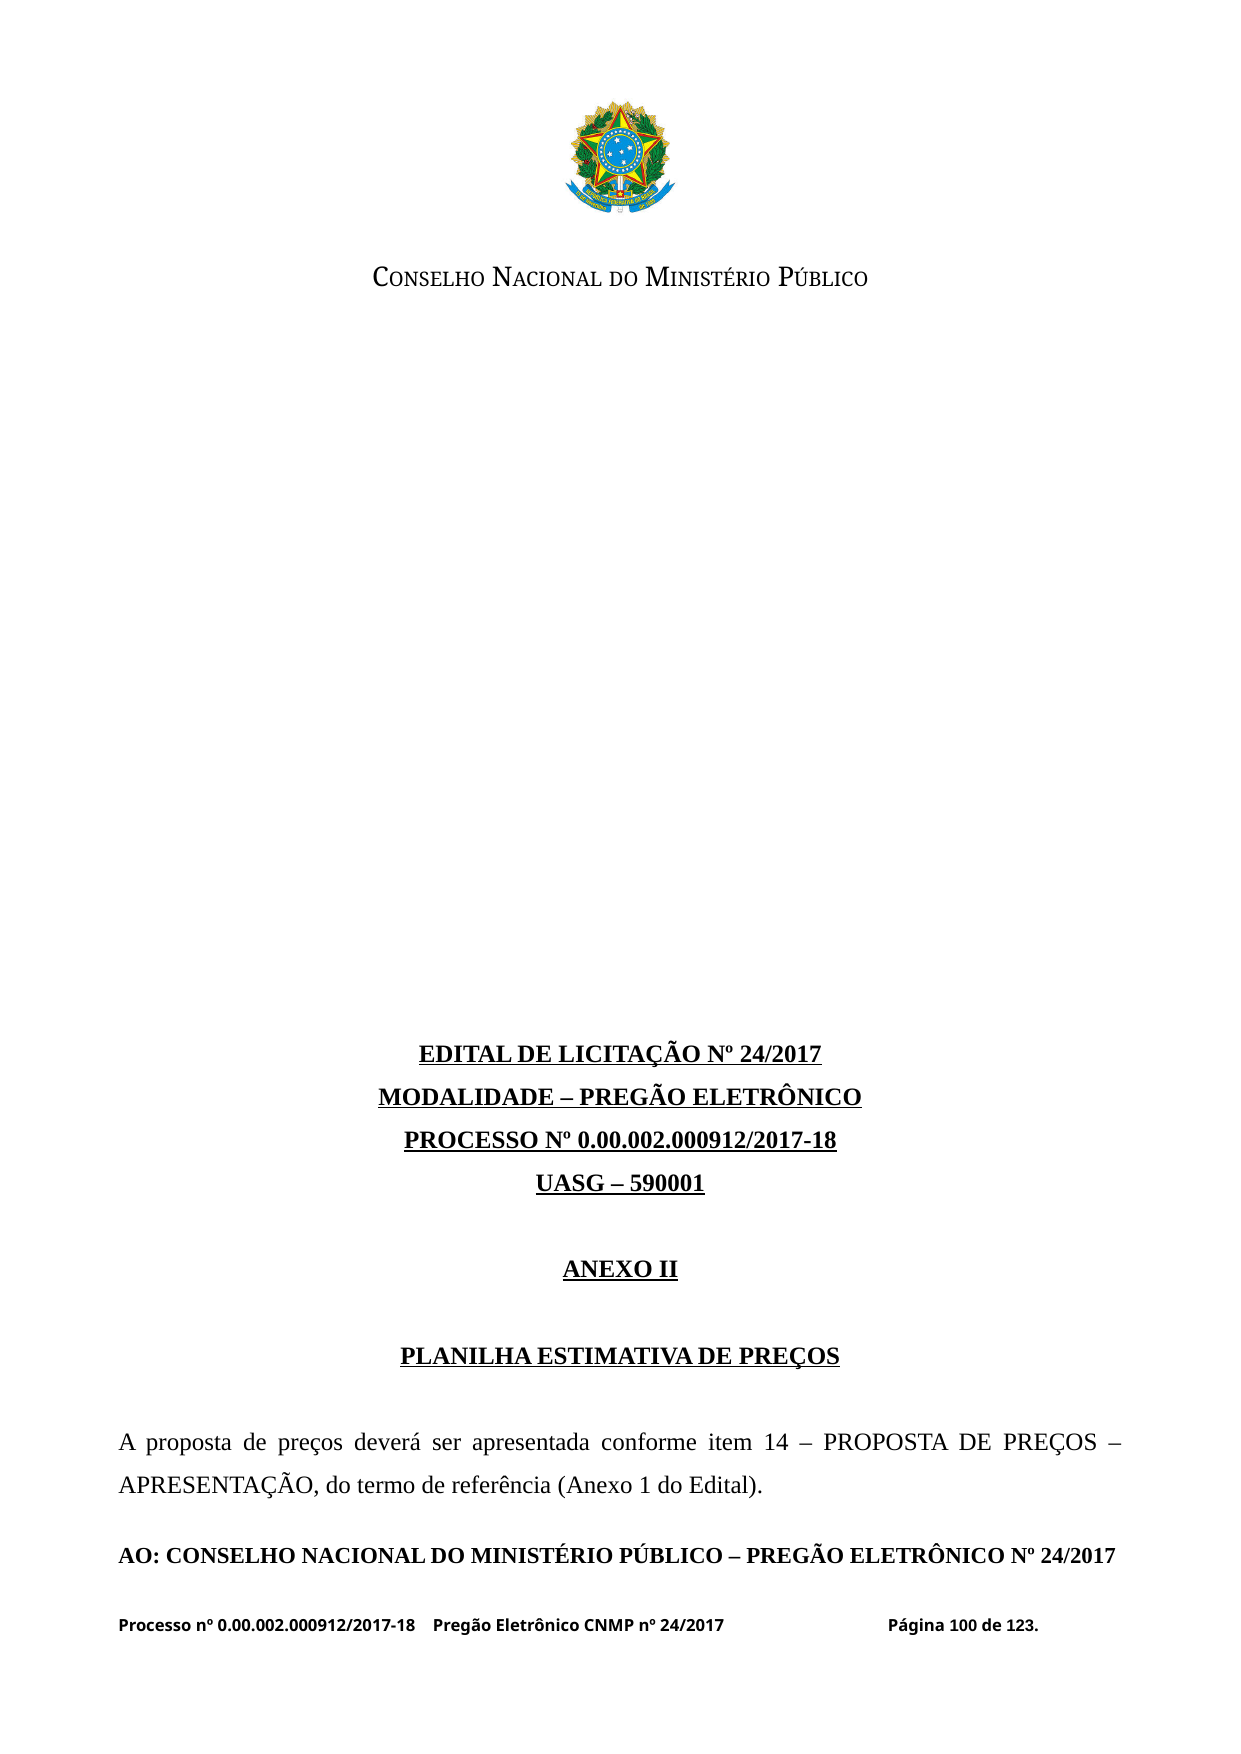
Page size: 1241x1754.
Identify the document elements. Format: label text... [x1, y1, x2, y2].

text A proposta de preços deverá ser apresentada conforme item 14 – PROPOSTA DE PREÇOS – APRESENTAÇÃO, do termo de referência (Anexo 1 do Edital). [118, 1427, 1122, 1499]
text PLANILHA ESTIMATIVA DE PREÇOS [118, 1341, 1122, 1369]
text EDITAL DE LICITAÇÃO Nº 24/2017 [118, 1039, 1122, 1068]
text PROCESSO Nº 0.00.002.000912/2017-18 [118, 1125, 1122, 1154]
text AO: CONSELHO NACIONAL DO MINISTÉRIO PÚBLICO – PREGÃO ELETRÔNICO Nº 24/2017 [118, 1542, 1122, 1568]
text ANEXO II [118, 1254, 1122, 1283]
text UASG – 590001 [118, 1168, 1122, 1197]
text MODALIDADE – PREGÃO ELETRÔNICO [118, 1082, 1122, 1111]
